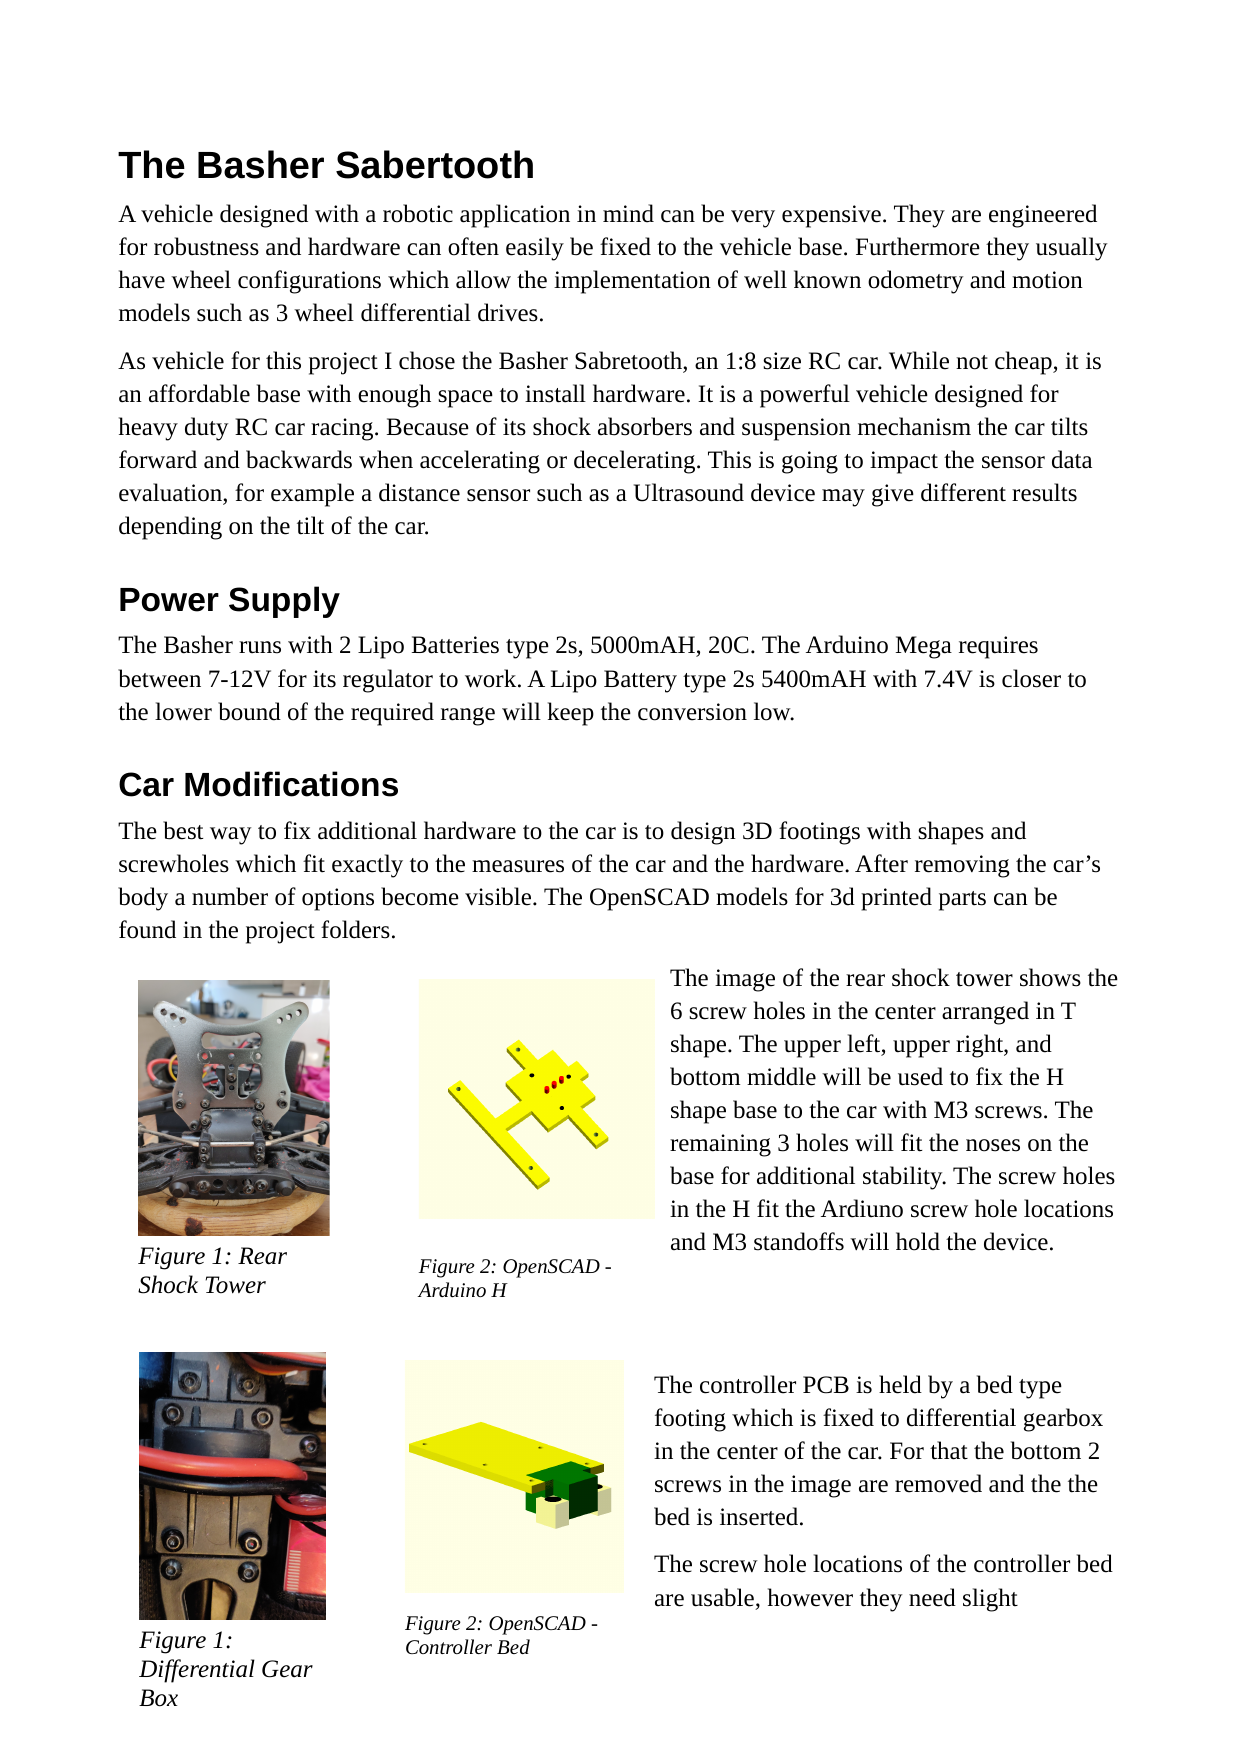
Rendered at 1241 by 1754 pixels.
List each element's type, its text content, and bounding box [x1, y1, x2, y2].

picture [138, 980, 330, 1236]
text [326, 1370, 404, 1531]
subtitle The Basher Sabertooth [118, 143, 1122, 187]
text Figure 1: Rear Shock Tower [138, 1236, 329, 1298]
subtitle Power Supply [118, 579, 1122, 618]
picture [418, 979, 655, 1219]
text The best way to fix additional hardware to the car is to design 3D footings with shapes and screwholes which fit exactly to the measures of the car and the hardware. After removing the car’s body a number of options become visible. The OpenSCAD models for 3d printed parts can be found in the project folders. [118, 816, 1122, 944]
text The screw hole locations of the controller bed are usable, however they need slight [654, 1549, 1122, 1611]
subtitle Car Modifications [118, 765, 1122, 804]
text Figure 2: OpenSCAD - Arduino H [419, 1219, 655, 1302]
picture [404, 1360, 624, 1593]
text Figure 4: OpenSCAD - Controller Bed [405, 1593, 624, 1659]
text The Basher runs with 2 Lipo Batteries type 2s, 5000mAH, 20C. The Arduino Mega requires between 7-12V for its regulator to work. A Lipo Battery type 2s 5400mAH with 7.4V is closer to the lower bound of the required range will keep the conversion low. [118, 631, 1122, 725]
text Figure 3: Differential Gear Box [139, 1620, 326, 1712]
text A vehicle designed with a robotic application in mind can be very expensive. They are engineered for robustness and hardware can often easily be fixed to the vehicle base. Furthermore they usually have wheel configurations which allow the implementation of well known odometry and motion models such as 3 wheel differential drives. [118, 199, 1122, 327]
picture [139, 1352, 326, 1620]
text The controller PCB is held by a bed type footing which is fixed to differential gearbox in the center of the car. For that the bottom 2 screws in the image are removed and the the bed is inserted. [654, 1370, 1122, 1531]
text As vehicle for this project I chose the Basher Sabretooth, an 1:8 size RC car. While not cheap, it is an affordable base with enough space to install hardware. It is a powerful vehicle designed for heavy duty RC car racing. Because of its shock absorbers and suspension mechanism the car tilts forward and backwards when accelerating or decelerating. This is going to impact the sensor data evaluation, for example a distance sensor such as a Ultrasound device may give different results depending on the tilt of the car. [118, 346, 1122, 540]
text The image of the rear shock tower shows the 6 screw holes in the center arranged in T shape. The upper left, upper right, and bottom middle will be used to fix the H shape base to the car with M3 screws. The remaining 3 holes will fit the noses on the base for additional stability. The screw holes in the H fit the Ardiuno screw hole locations and M3 standoffs will hold the device. [118, 952, 1122, 1317]
